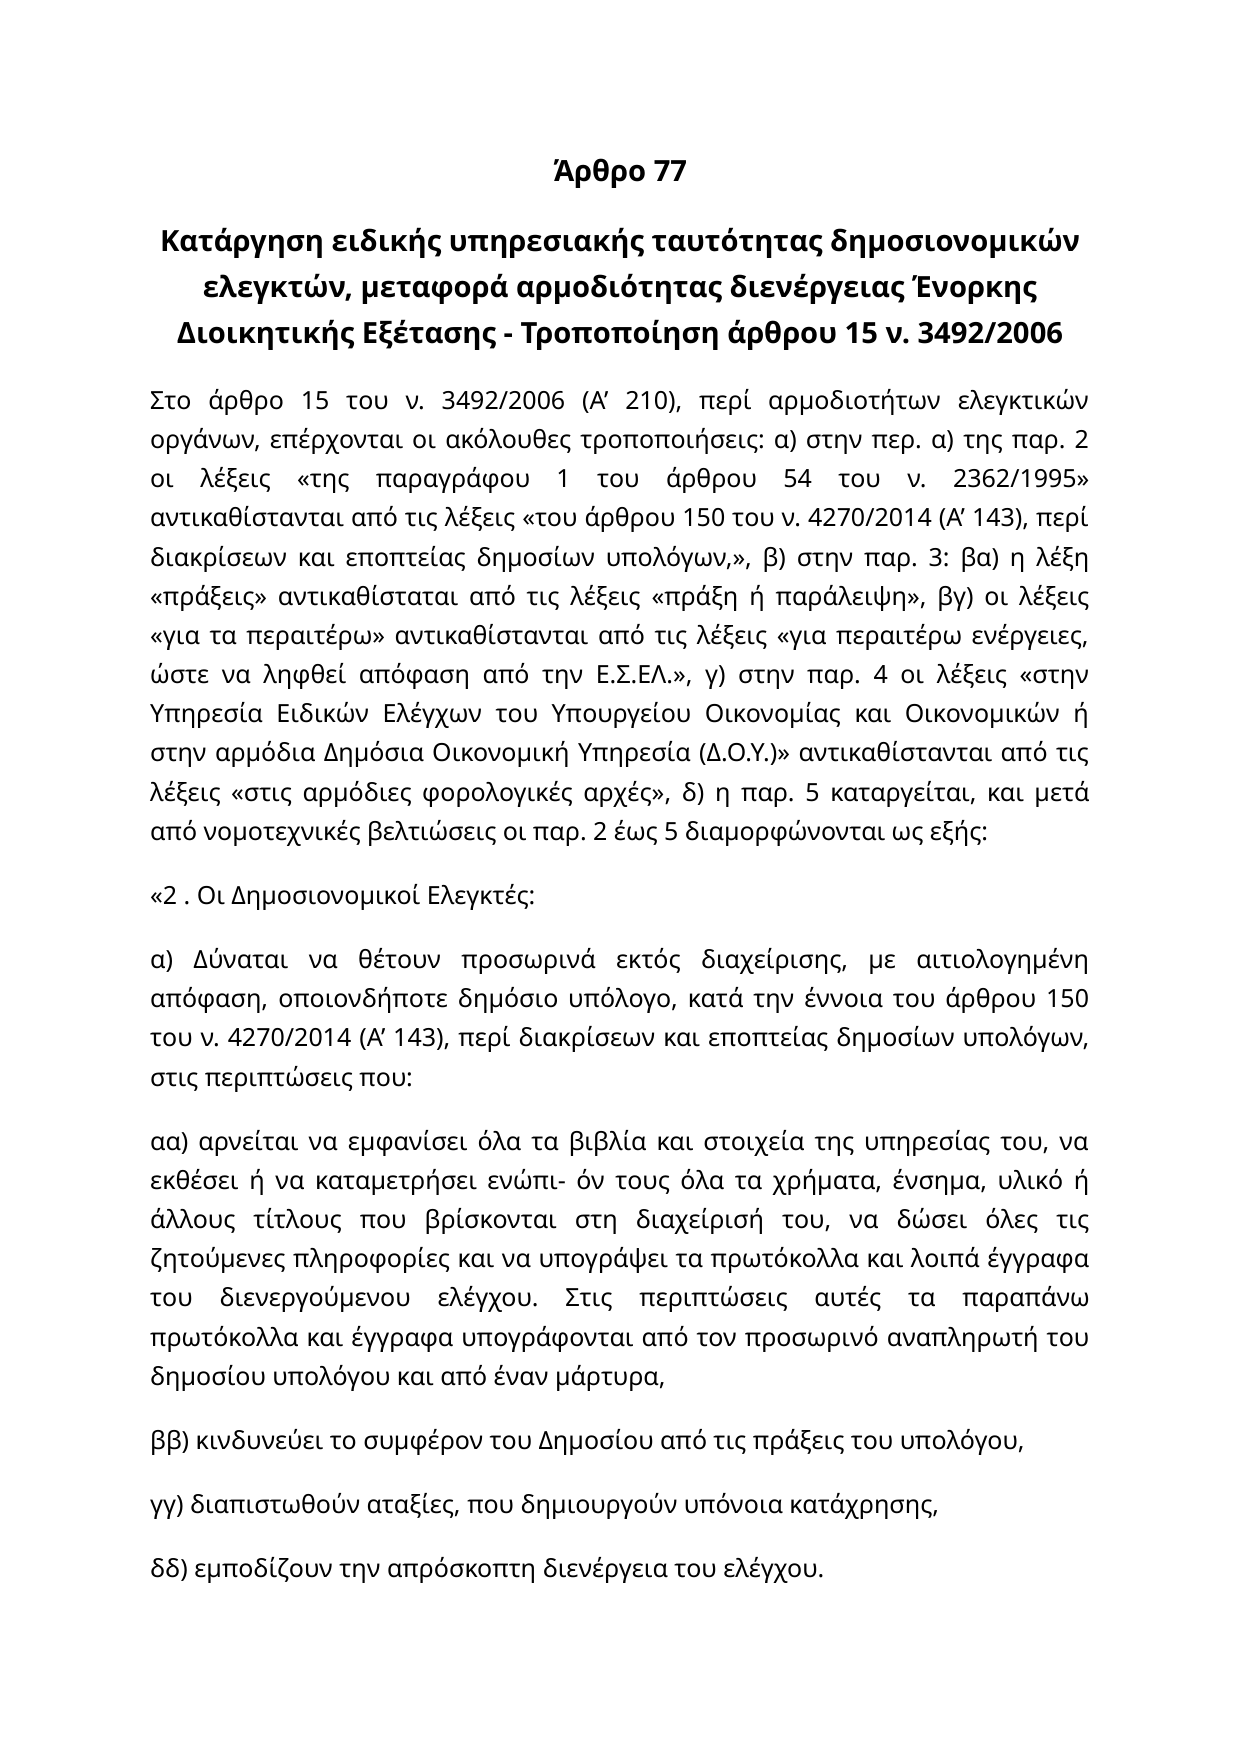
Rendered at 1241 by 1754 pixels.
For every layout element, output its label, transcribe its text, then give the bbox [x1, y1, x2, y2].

text δδ) εμποδίζουν την απρόσκοπτη διενέργεια του ελέγχου. [150, 1551, 1090, 1585]
text Στο άρθρο 15 του ν. 3492/2006 (Α’ 210), περί αρμοδιοτήτων ελεγκτικών οργάνων, επέρχονται οι ακόλουθες τροποποιήσεις: α) στην περ. α) της παρ. 2 οι λέξεις «της παραγράφου 1 του άρθρου 54 του ν. 2362/1995» αντικαθίστανται από τις λέξεις «του άρθρου 150 του ν. 4270/2014 (Α’ 143), περί διακρίσεων και εποπτείας δημοσίων υπολόγων,», β) στην παρ. 3: βα) η λέξη «πράξεις» αντικαθίσταται από τις λέξεις «πράξη ή παράλειψη», βγ) οι λέξεις «για τα περαιτέρω» αντικαθίστανται από τις λέξεις «για περαιτέρω ενέργειες, ώστε να ληφθεί απόφαση από την Ε.Σ.ΕΛ.», γ) στην παρ. 4 οι λέξεις «στην Υπηρεσία Ειδικών Ελέγχων του Υπουργείου Οικονομίας και Οικονομικών ή στην αρμόδια Δημόσια Οικονομική Υπηρεσία (Δ.Ο.Υ.)» αντικαθίστανται από τις λέξεις «στις αρμόδιες φορολογικές αρχές», δ) η παρ. 5 καταργείται, και μετά από νομοτεχνικές βελτιώσεις οι παρ. 2 έως 5 διαμορφώνονται ως εξής: [150, 382, 1090, 847]
text γγ) διαπιστωθούν αταξίες, που δημιουργούν υπόνοια κατάχρησης, [150, 1487, 1090, 1521]
subtitle Κατάργηση ειδικής υπηρεσιακής ταυτότητας δημοσιονομικών ελεγκτών, μεταφορά αρμοδιότητας διενέργειας Ένορκης Διοικητικής Εξέτασης - Τροποποίηση άρθρου 15 ν. 3492/2006 [150, 221, 1090, 352]
text αα) αρνείται να εμφανίσει όλα τα βιβλία και στοιχεία της υπηρεσίας του, να εκθέσει ή να καταμετρήσει ενώπι- όν τους όλα τα χρήματα, ένσημα, υλικό ή άλλους τίτλους που βρίσκονται στη διαχείρισή του, να δώσει όλες τις ζητούμενες πληροφορίες και να υπογράψει τα πρωτόκολλα και λοιπά έγγραφα του διενεργούμενου ελέγχου. Στις περιπτώσεις αυτές τα παραπάνω πρωτόκολλα και έγγραφα υπογράφονται από τον προσωρινό αναπληρωτή του δημοσίου υπολόγου και από έναν μάρτυρα, [150, 1123, 1090, 1392]
subtitle Άρθρο 77 [150, 150, 1090, 190]
text ββ) κινδυνεύει το συμφέρον του Δημοσίου από τις πράξεις του υπολόγου, [150, 1422, 1090, 1457]
text α) Δύναται να θέτουν προσωρινά εκτός διαχείρισης, με αιτιολογημένη απόφαση, οποιονδήποτε δημόσιο υπόλογο, κατά την έννοια του άρθρου 150 του ν. 4270/2014 (Α’ 143), περί διακρίσεων και εποπτείας δημοσίων υπολόγων, στις περιπτώσεις που: [150, 942, 1090, 1093]
text «2 . Οι Δημοσιονομικοί Ελεγκτές: [150, 877, 1090, 912]
